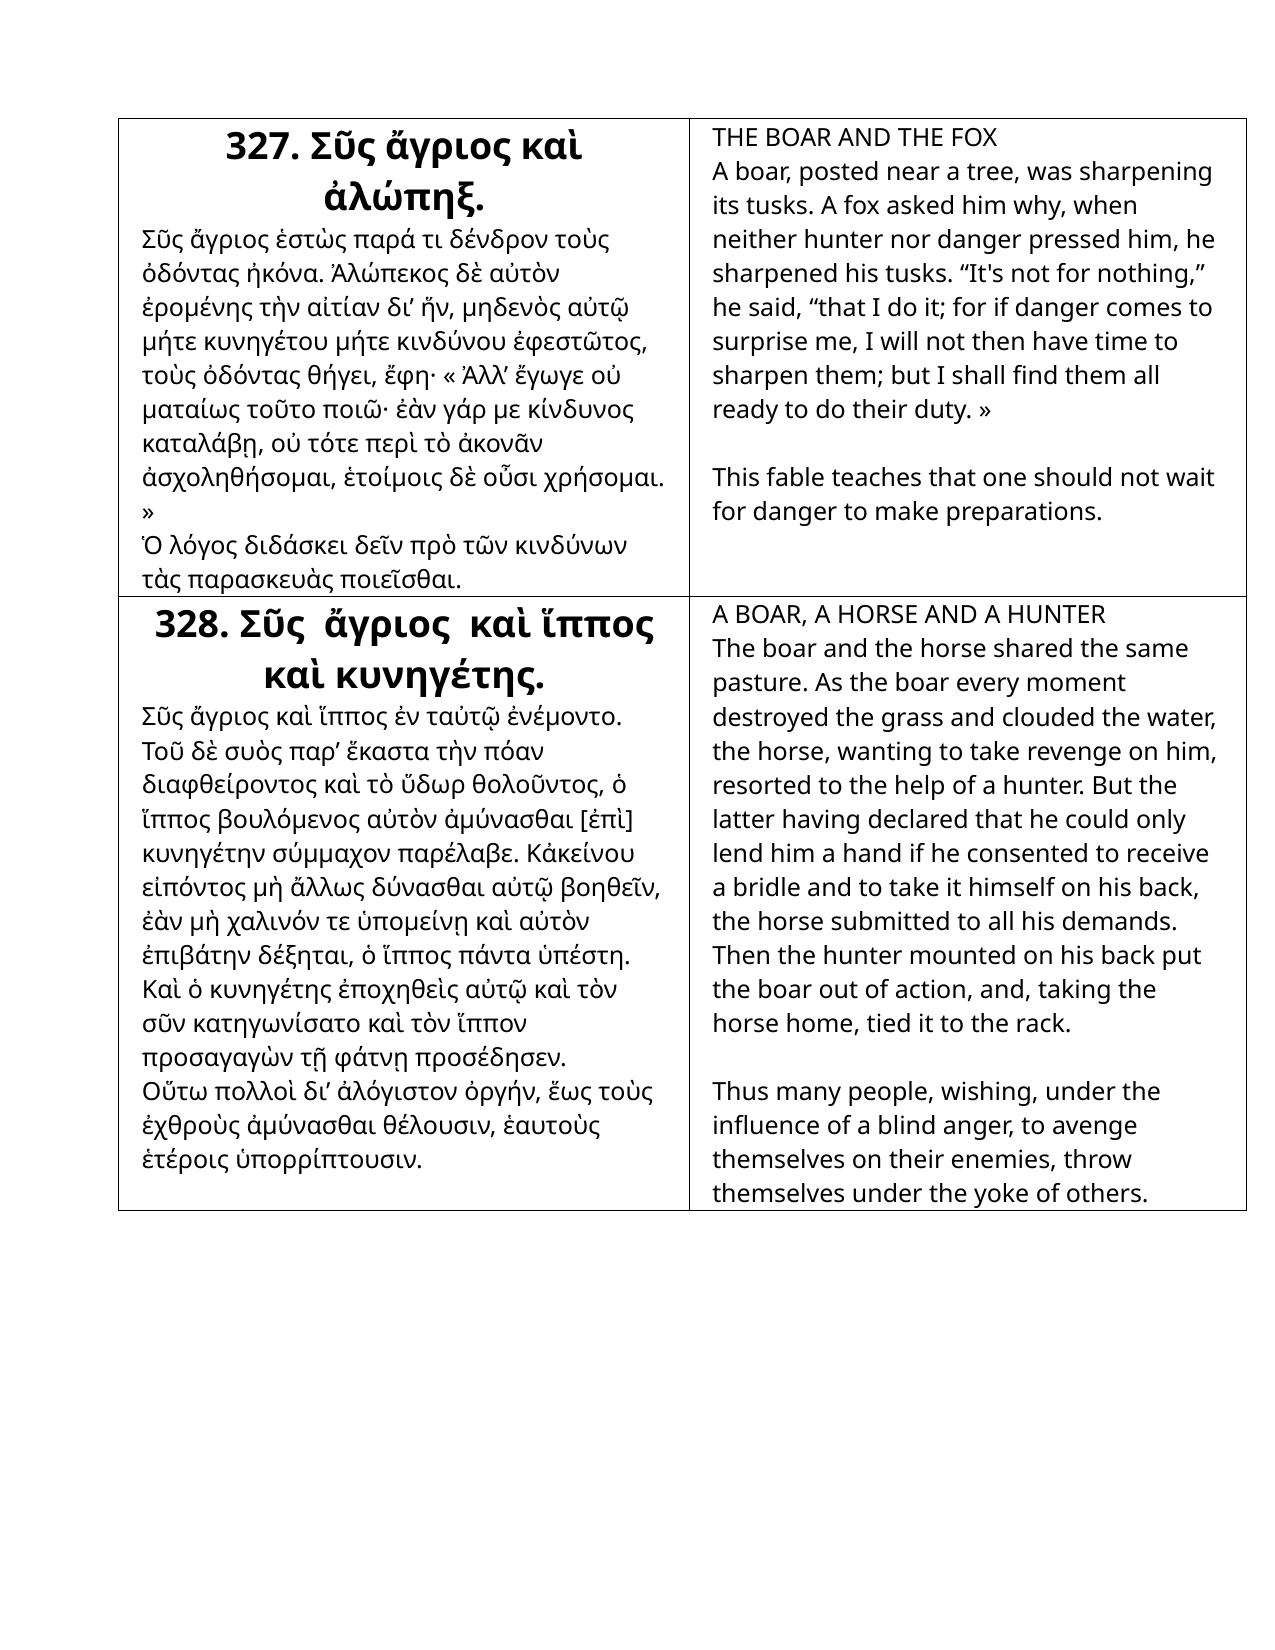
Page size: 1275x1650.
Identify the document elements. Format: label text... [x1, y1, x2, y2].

table_cell 328. Σῦς ἄγριος καὶ ἵππος καὶ κυνηγέτης. Σῦς ἄγριος καὶ ἵππος ἐν ταὐτῷ ἐνέμοντο. Τοῦ δὲ συὸς παρ’ ἕκαστα τὴν πόαν διαφθείροντος καὶ τὸ ὕδωρ θολοῦντος, ὁ ἵππος βουλόμενος αὐτὸν ἀμύνασθαι [ἐπὶ] κυνηγέτην σύμμαχον παρέλαβε. Κἀκείνου εἰπόντος μὴ ἄλλως δύνασθαι αὐτῷ βοηθεῖν, ἐὰν μὴ χαλινόν τε ὑπομείνῃ καὶ αὐτὸν ἐπιβάτην δέξηται, ὁ ἵππος πάντα ὑπέστη. Καὶ ὁ κυνηγέτης ἐποχηθεὶς αὐτῷ καὶ τὸν σῦν κατηγωνίσατο καὶ τὸν ἵππον προσαγαγὼν τῇ φάτνῃ προσέδησεν. Οὕτω πολλοὶ δι’ ἀλόγιστον ὀργήν, ἕως τοὺς ἐχθροὺς ἀμύνασθαι θέλουσιν, ἑαυτοὺς ἑτέροις ὑπορρίπτουσιν. [119, 597, 689, 1210]
table_cell THE BOAR AND THE FOX A boar, posted near a tree, was sharpening its tusks. A fox asked him why, when neither hunter nor danger pressed him, he sharpened his tusks. “It's not for nothing,” he said, “that I do it; for if danger comes to surprise me, I will not then have time to sharpen them; but I shall find them all ready to do their duty. » This fable teaches that one should not wait for danger to make preparations. [690, 119, 1246, 596]
table_cell A BOAR, A HORSE AND A HUNTER The boar and the horse shared the same pasture. As the boar every moment destroyed the grass and clouded the water, the horse, wanting to take revenge on him, resorted to the help of a hunter. But the latter having declared that he could only lend him a hand if he consented to receive a bridle and to take it himself on his back, the horse submitted to all his demands. Then the hunter mounted on his back put the boar out of action, and, taking the horse home, tied it to the rack. Thus many people, wishing, under the influence of a blind anger, to avenge themselves on their enemies, throw themselves under the yoke of others. [690, 597, 1246, 1210]
table_cell 327. Σῦς ἄγριος καὶ ἀλώπηξ. Σῦς ἄγριος ἑστὼς παρά τι δένδρον τοὺς ὀδόντας ἠκόνα. Ἀλώπεκος δὲ αὐτὸν ἐρομένης τὴν αἰτίαν δι’ ἥν, μηδενὸς αὐτῷ μήτε κυνηγέτου μήτε κινδύνου ἐφεστῶτος, τοὺς ὀδόντας θήγει, ἔφη· « Ἀλλ’ ἔγωγε οὐ ματαίως τοῦτο ποιῶ· ἐὰν γάρ με κίνδυνος καταλάβῃ, οὐ τότε περὶ τὸ ἀκονᾶν ἀσχοληθήσομαι, ἑτοίμοις δὲ οὖσι χρήσομαι. » Ὁ λόγος διδάσκει δεῖν πρὸ τῶν κινδύνων τὰς παρασκευὰς ποιεῖσθαι. [119, 119, 689, 596]
